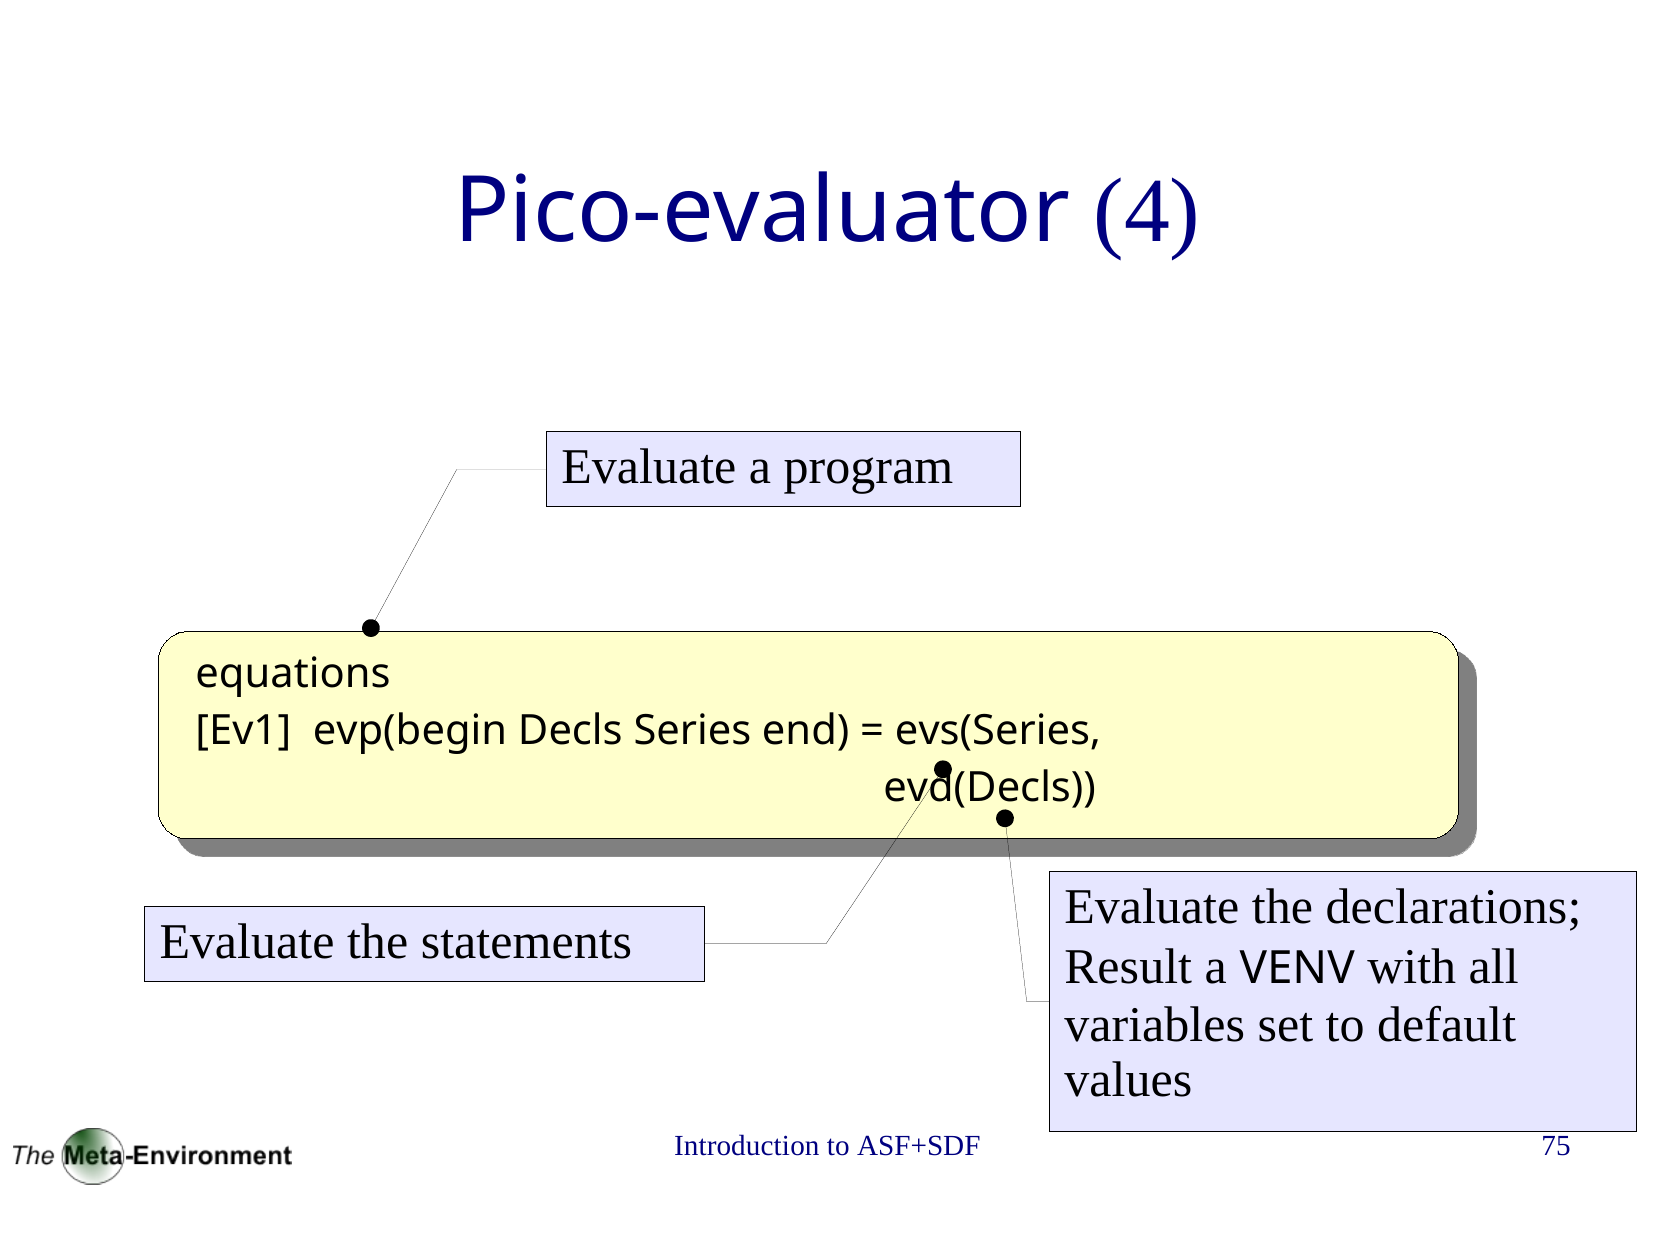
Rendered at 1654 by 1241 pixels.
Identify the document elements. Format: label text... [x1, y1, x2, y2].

text_box Evaluate the declarations; Result a VENV with all variables set to default values [1049, 871, 1637, 1132]
picture [13, 1128, 292, 1185]
text_box Evaluate a program [546, 431, 1021, 507]
text_box [158, 631, 1443, 838]
title Pico-evaluator (4) [121, 102, 1534, 311]
text_box Evaluate the statements [144, 906, 705, 982]
text_box equations [Ev1] evp(begin Decls Series end) = evs(Series, evd(Decls)) [180, 635, 1594, 1067]
